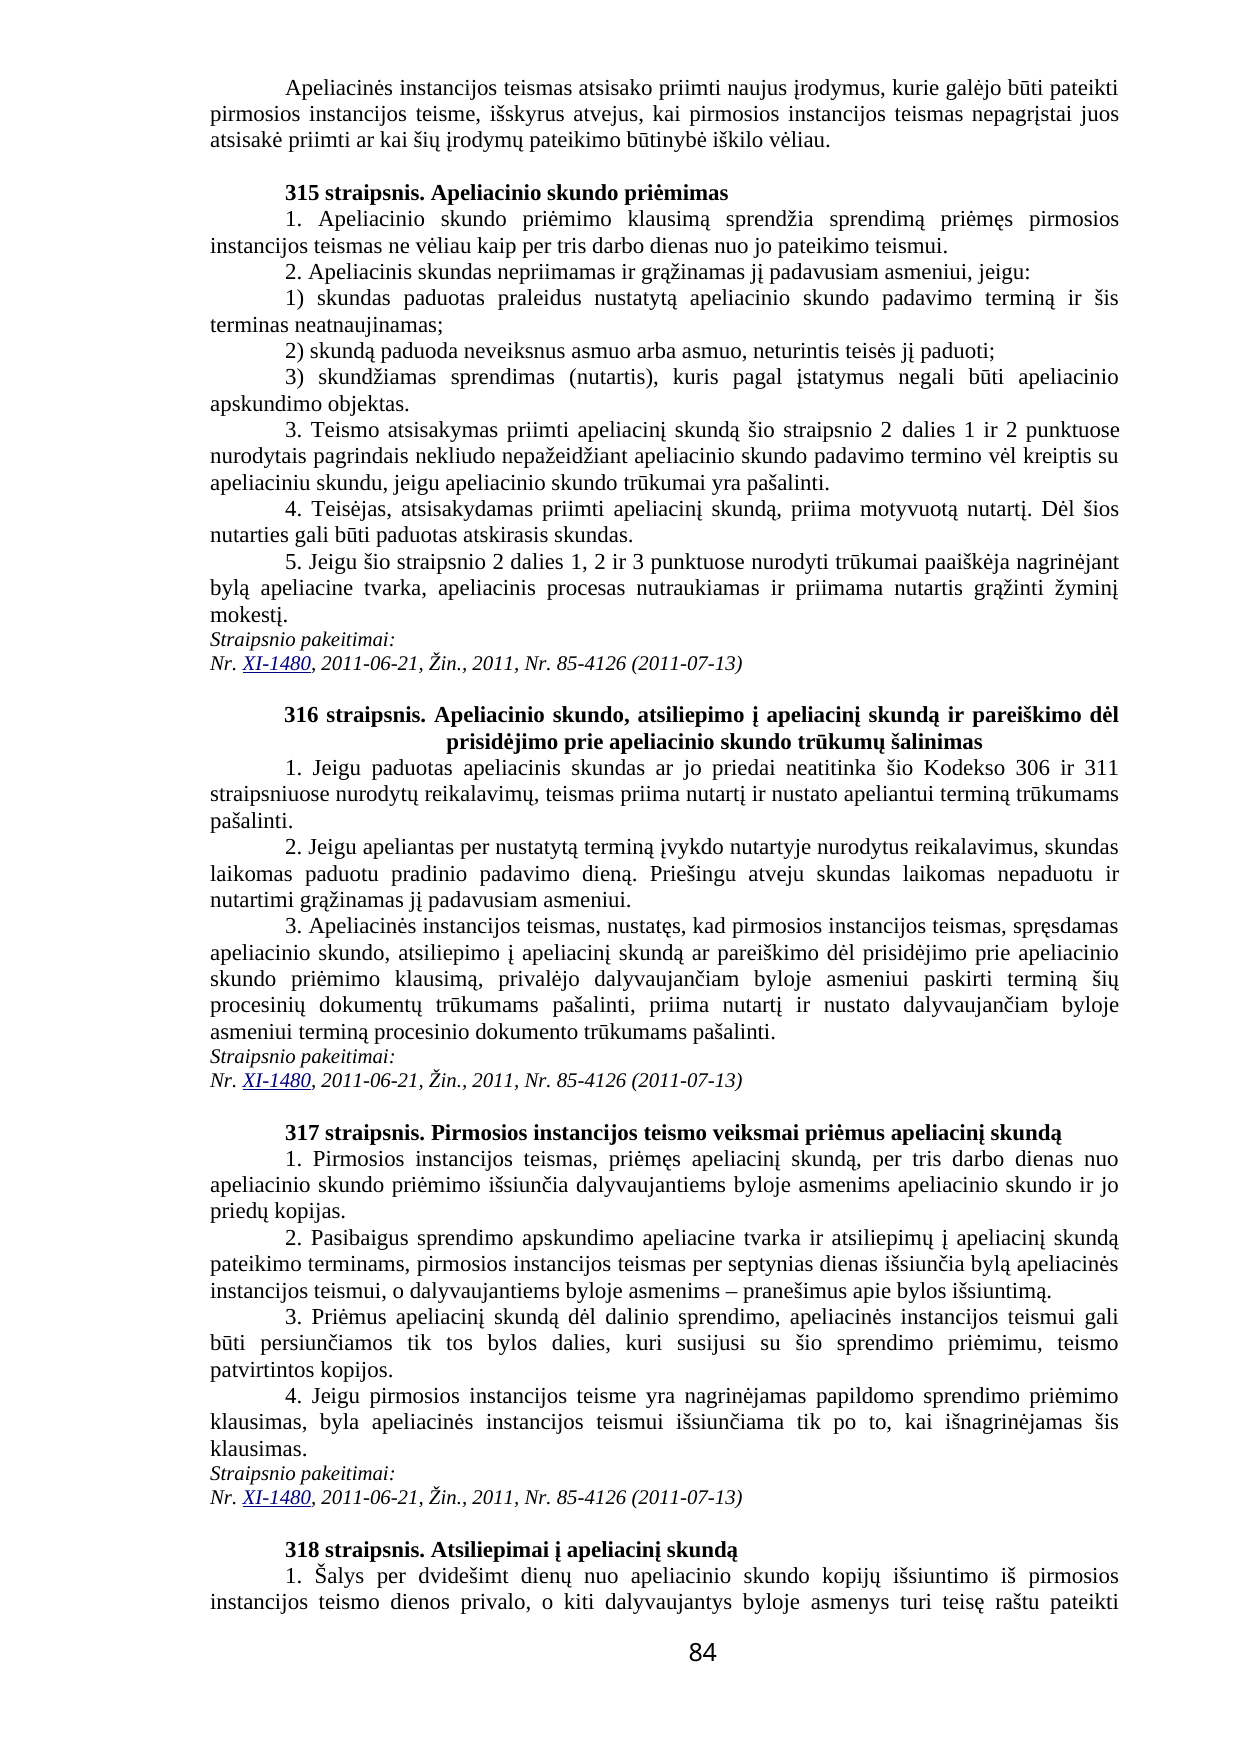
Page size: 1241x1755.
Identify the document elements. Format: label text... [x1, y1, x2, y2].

text Apeliacinės instancijos teismas atsisako priimti naujus įrodymus, kurie galėjo būti pateikti pirmosios instancijos teisme, išskyrus atvejus, kai pirmosios instancijos teismas nepagrįstai juos atsisakė priimti ar kai šių įrodymų pateikimo būtinybė iškilo vėliau. [210, 73, 1120, 153]
text 2. Pasibaigus sprendimo apskundimo apeliacine tvarka ir atsiliepimų į apeliacinį skundą pateikimo terminams, pirmosios instancijos teismas per septynias dienas išsiunčia bylą apeliacinės instancijos teismui, o dalyvaujantiems byloje asmenims – pranešimus apie bylos išsiuntimą. [210, 1224, 1120, 1303]
text 316 straipsnis. Apeliacinio skundo, atsiliepimo į apeliacinį skundą ir pareiškimo dėl prisidėjimo prie apeliacinio skundo trūkumų šalinimas [284, 701, 1120, 754]
text 2. Jeigu apeliantas per nustatytą terminą įvykdo nutartyje nurodytus reikalavimus, skundas laikomas paduotu pradinio padavimo dieną. Priešingu atveju skundas laikomas nepaduotu ir nutartimi grąžinamas jį padavusiam asmeniui. [210, 833, 1120, 912]
text Straipsnio pakeitimai: [210, 627, 1120, 651]
text 3. Priėmus apeliacinį skundą dėl dalinio sprendimo, apeliacinės instancijos teismui gali būti persiunčiamos tik tos bylos dalies, kuri susijusi su šio sprendimo priėmimu, teismo patvirtintos kopijos. [210, 1303, 1120, 1382]
text Nr. XI-1480, 2011-06-21, Žin., 2011, Nr. 85-4126 (2011-07-13) [210, 651, 1120, 675]
text 4. Teisėjas, atsisakydamas priimti apeliacinį skundą, priima motyvuotą nutartį. Dėl šios nutarties gali būti paduotas atskirasis skundas. [210, 495, 1120, 548]
text Nr. XI-1480, 2011-06-21, Žin., 2011, Nr. 85-4126 (2011-07-13) [210, 1068, 1120, 1092]
text 318 straipsnis. Atsiliepimai į apeliacinį skundą [210, 1536, 1120, 1562]
text 2. Apeliacinis skundas nepriimamas ir grąžinamas jį padavusiam asmeniui, jeigu: [210, 258, 1120, 284]
text Nr. XI-1480, 2011-06-21, Žin., 2011, Nr. 85-4126 (2011-07-13) [210, 1485, 1120, 1509]
text 2) skundą paduoda neveiksnus asmuo arba asmuo, neturintis teisės jį paduoti; [210, 337, 1120, 363]
text 1) skundas paduotas praleidus nustatytą apeliacinio skundo padavimo terminą ir šis terminas neatnaujinamas; [210, 284, 1120, 337]
text 317 straipsnis. Pirmosios instancijos teismo veiksmai priėmus apeliacinį skundą [285, 1118, 1120, 1145]
text 3) skundžiamas sprendimas (nutartis), kuris pagal įstatymus negali būti apeliacinio apskundimo objektas. [210, 363, 1120, 416]
text Straipsnio pakeitimai: [210, 1461, 1120, 1485]
text 1. Pirmosios instancijos teismas, priėmęs apeliacinį skundą, per tris darbo dienas nuo apeliacinio skundo priėmimo išsiunčia dalyvaujantiems byloje asmenims apeliacinio skundo ir jo priedų kopijas. [210, 1145, 1120, 1224]
text 315 straipsnis. Apeliacinio skundo priėmimas [210, 179, 1120, 205]
text 1. Šalys per dvidešimt dienų nuo apeliacinio skundo kopijų išsiuntimo iš pirmosios instancijos teismo dienos privalo, o kiti dalyvaujantys byloje asmenys turi teisę raštu pateikti [210, 1562, 1120, 1615]
text 1. Apeliacinio skundo priėmimo klausimą sprendžia sprendimą priėmęs pirmosios instancijos teismas ne vėliau kaip per tris darbo dienas nuo jo pateikimo teismui. [210, 205, 1120, 258]
text 4. Jeigu pirmosios instancijos teisme yra nagrinėjamas papildomo sprendimo priėmimo klausimas, byla apeliacinės instancijos teismui išsiunčiama tik po to, kai išnagrinėjamas šis klausimas. [210, 1382, 1120, 1461]
text 3. Apeliacinės instancijos teismas, nustatęs, kad pirmosios instancijos teismas, spręsdamas apeliacinio skundo, atsiliepimo į apeliacinį skundą ar pareiškimo dėl prisidėjimo prie apeliacinio skundo priėmimo klausimą, privalėjo dalyvaujančiam byloje asmeniui paskirti terminą šių procesinių dokumentų trūkumams pašalinti, priima nutartį ir nustato dalyvaujančiam byloje asmeniui terminą procesinio dokumento trūkumams pašalinti. [210, 912, 1120, 1044]
text 5. Jeigu šio straipsnio 2 dalies 1, 2 ir 3 punktuose nurodyti trūkumai paaiškėja nagrinėjant bylą apeliacine tvarka, apeliacinis procesas nutraukiamas ir priimama nutartis grąžinti žyminį mokestį. [210, 548, 1120, 627]
text Straipsnio pakeitimai: [210, 1044, 1120, 1068]
text 3. Teismo atsisakymas priimti apeliacinį skundą šio straipsnio 2 dalies 1 ir 2 punktuose nurodytais pagrindais nekliudo nepažeidžiant apeliacinio skundo padavimo termino vėl kreiptis su apeliaciniu skundu, jeigu apeliacinio skundo trūkumai yra pašalinti. [210, 416, 1120, 495]
text 1. Jeigu paduotas apeliacinis skundas ar jo priedai neatitinka šio Kodekso 306 ir 311 straipsniuose nurodytų reikalavimų, teismas priima nutartį ir nustato apeliantui terminą trūkumams pašalinti. [210, 754, 1120, 833]
